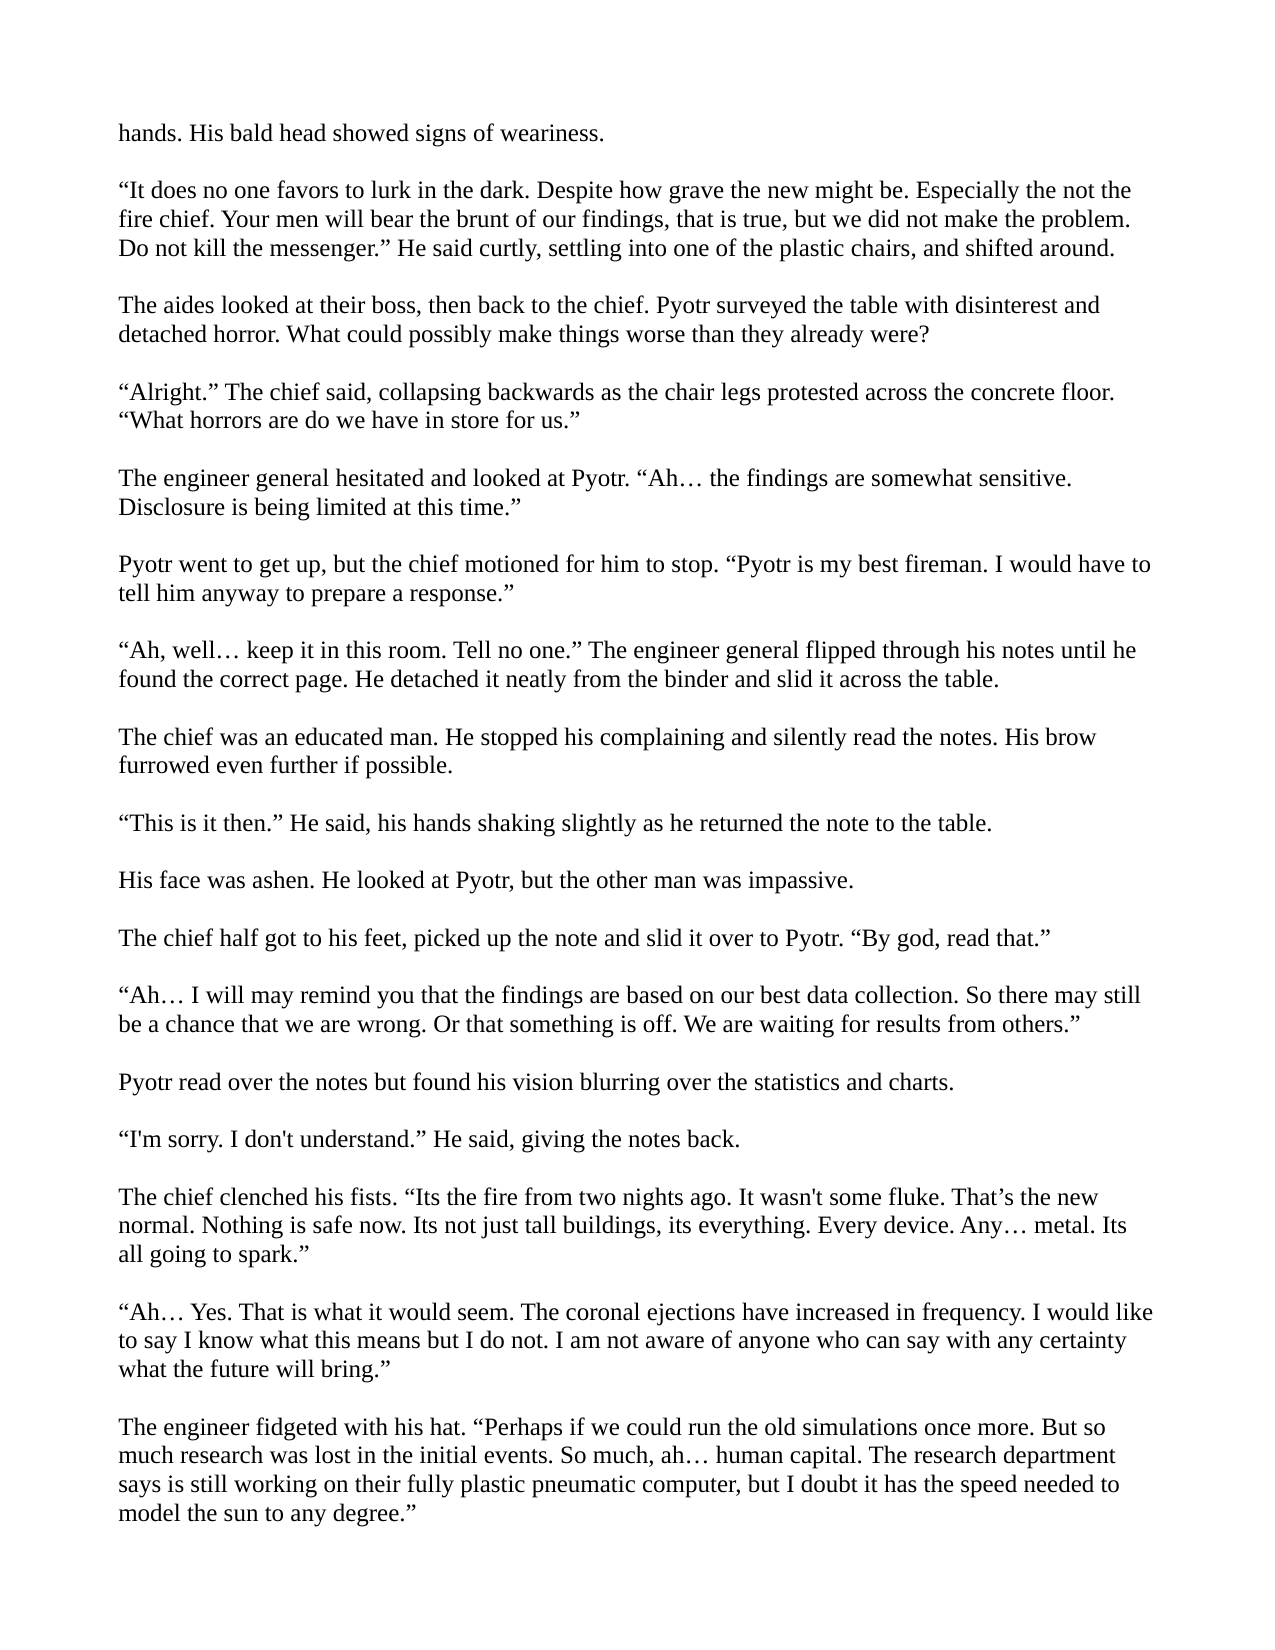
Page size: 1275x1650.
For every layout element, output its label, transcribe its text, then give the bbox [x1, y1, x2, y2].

text “Ah, well… keep it in this room. Tell no one.” The engineer general flipped through his notes until he found the correct page. He detached it neatly from the binder and slid it across the table. [118, 636, 1157, 693]
text “Ah… Yes. That is what it would seem. The coronal ejections have increased in frequency. I would like to say I know what this means but I do not. I am not aware of anyone who can say with any certainty what the future will bring.” [118, 1297, 1157, 1383]
text The aides looked at their boss, then back to the chief. Pyotr surveyed the table with disinterest and detached horror. What could possibly make things worse than they already were? [118, 291, 1157, 348]
text The engineer general hesitated and looked at Pyotr. “Ah… the findings are somewhat sensitive. Disclosure is being limited at this time.” [118, 463, 1157, 521]
text Pyotr went to get up, but the chief motioned for him to stop. “Pyotr is my best fireman. I would have to tell him anyway to prepare a response.” [118, 549, 1157, 607]
text “Ah… I will may remind you that the findings are based on our best data collection. So there may still be a chance that we are wrong. Or that something is off. We are waiting for results from others.” [118, 981, 1157, 1038]
text The chief clenched his fists. “Its the fire from two nights ago. It wasn't some fluke. That’s the new normal. Nothing is safe now. Its not just tall buildings, its everything. Every device. Any… metal. Its all going to spark.” [118, 1182, 1157, 1268]
text “This is it then.” He said, his hands shaking slightly as he returned the note to the table. [118, 808, 1157, 837]
text “What horrors are do we have in store for us.” [118, 406, 1157, 434]
text The engineer fidgeted with his hat. “Perhaps if we could run the old simulations once more. But so much research was lost in the initial events. So much, ah… human capital. The research department says is still working on their fully plastic pneumatic computer, but I doubt it has the speed needed to model the sun to any degree.” [118, 1412, 1157, 1527]
text Pyotr read over the notes but found his vision blurring over the statistics and charts. [118, 1067, 1157, 1096]
text His face was ashen. He looked at Pyotr, but the other man was impassive. [118, 866, 1157, 894]
text “It does no one favors to lurk in the dark. Despite how grave the new might be. Especially the not the fire chief. Your men will bear the brunt of our findings, that is true, but we did not make the problem. Do not kill the messenger.” He said curtly, settling into one of the plastic chairs, and shifted around. [118, 176, 1157, 262]
text hands. His bald head showed signs of weariness. [118, 118, 1157, 147]
text The chief half got to his feet, picked up the note and slid it over to Pyotr. “By god, read that.” [118, 923, 1157, 952]
text The chief was an educated man. He stopped his complaining and silently read the notes. His brow furrowed even further if possible. [118, 722, 1157, 779]
text “I'm sorry. I don't understand.” He said, giving the notes back. [118, 1124, 1157, 1153]
text “Alright.” The chief said, collapsing backwards as the chair legs protested across the concrete floor. [118, 377, 1157, 406]
